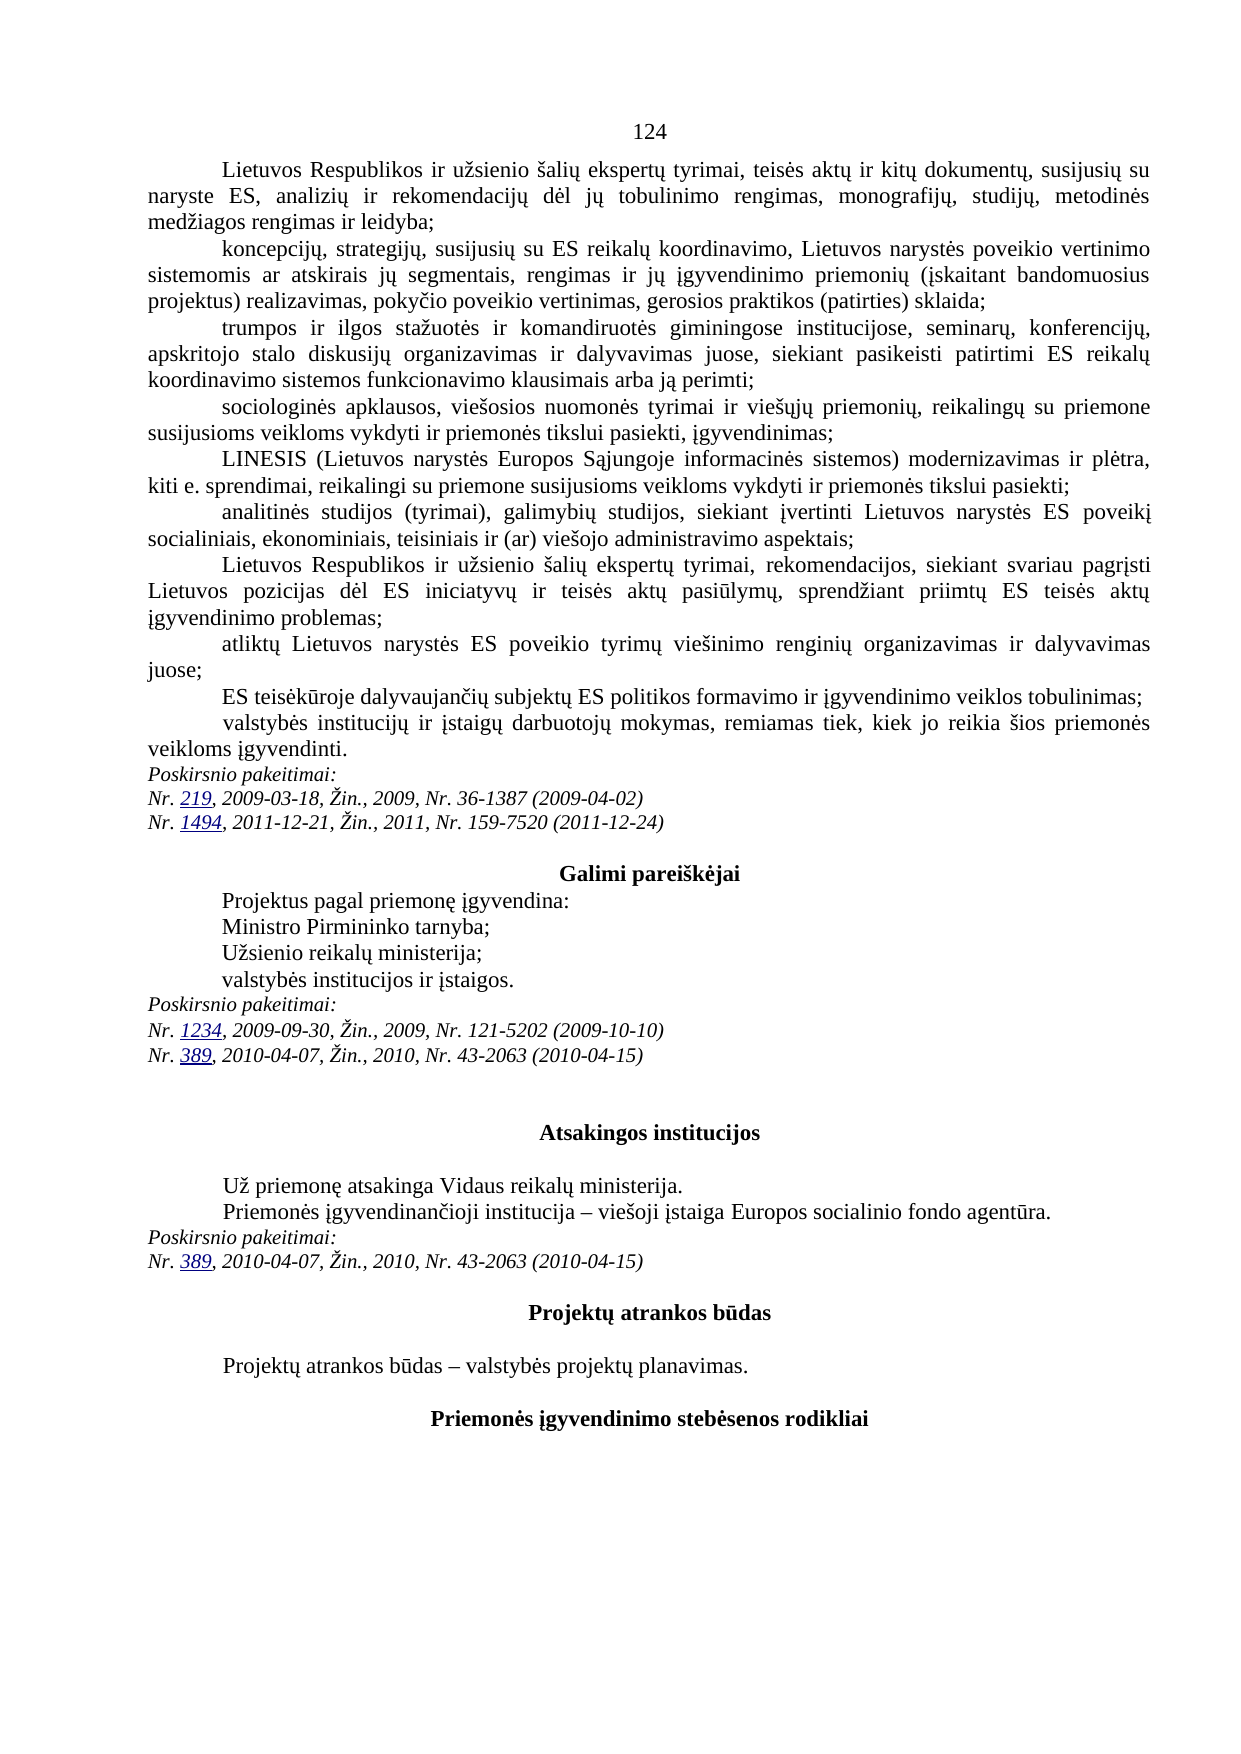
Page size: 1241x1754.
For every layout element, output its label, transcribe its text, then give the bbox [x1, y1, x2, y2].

text Projektus pagal priemonę įgyvendina: [148, 887, 1152, 913]
text Poskirsnio pakeitimai: [148, 992, 1152, 1016]
text analitinės studijos (tyrimai), galimybių studijos, siekiant įvertinti Lietuvos narystės ES poveikį socialiniais, ekonominiais, teisiniais ir (ar) viešojo administravimo aspektais; [148, 498, 1152, 551]
text Lietuvos Respublikos ir užsienio šalių ekspertų tyrimai, teisės aktų ir kitų dokumentų, susijusių su naryste ES, analizių ir rekomendacijų dėl jų tobulinimo rengimas, monografijų, studijų, metodinės medžiagos rengimas ir leidyba; [148, 156, 1152, 235]
text Nr. 219, 2009-03-18, Žin., 2009, Nr. 36-1387 (2009-04-02) [148, 786, 1152, 810]
text koncepcijų, strategijų, susijusių su ES reikalų koordinavimo, Lietuvos narystės poveikio vertinimo sistemomis ar atskirais jų segmentais, rengimas ir jų įgyvendinimo priemonių (įskaitant bandomuosius projektus) realizavimas, pokyčio poveikio vertinimas, gerosios praktikos (patirties) sklaida; [148, 235, 1152, 314]
text valstybės institucijos ir įstaigos. [148, 966, 1152, 992]
text ES teisėkūroje dalyvaujančių subjektų ES politikos formavimo ir įgyvendinimo veiklos tobulinimas; [148, 683, 1152, 709]
text Ministro Pirmininko tarnyba; [148, 913, 1152, 939]
text Už priemonę atsakinga Vidaus reikalų ministerija. [148, 1172, 1152, 1198]
text Nr. 389, 2010-04-07, Žin., 2010, Nr. 43-2063 (2010-04-15) [148, 1042, 1152, 1067]
text Projektų atrankos būdas – valstybės projektų planavimas. [148, 1352, 1152, 1378]
text sociologinės apklausos, viešosios nuomonės tyrimai ir viešųjų priemonių, reikalingų su priemone susijusioms veikloms vykdyti ir priemonės tikslui pasiekti, įgyvendinimas; [148, 393, 1152, 446]
text Projektų atrankos būdas [148, 1299, 1152, 1326]
text Poskirsnio pakeitimai: [148, 762, 1152, 786]
text Galimi pareiškėjai [148, 860, 1152, 887]
text Nr. 1234, 2009-09-30, Žin., 2009, Nr. 121-5202 (2009-10-10) [148, 1016, 1152, 1042]
text Nr. 1494, 2011-12-21, Žin., 2011, Nr. 159-7520 (2011-12-24) [148, 810, 1152, 834]
text valstybės institucijų ir įstaigų darbuotojų mokymas, remiamas tiek, kiek jo reikia šios priemonės veikloms įgyvendinti. [148, 709, 1152, 762]
text Lietuvos Respublikos ir užsienio šalių ekspertų tyrimai, rekomendacijos, siekiant svariau pagrįsti Lietuvos pozicijas dėl ES iniciatyvų ir teisės aktų pasiūlymų, sprendžiant priimtų ES teisės aktų įgyvendinimo problemas; [148, 551, 1152, 630]
text Priemonės įgyvendinančioji institucija – viešoji įstaiga Europos socialinio fondo agentūra. [148, 1198, 1152, 1225]
text Priemonės įgyvendinimo stebėsenos rodikliai [148, 1404, 1152, 1431]
text atliktų Lietuvos narystės ES poveikio tyrimų viešinimo renginių organizavimas ir dalyvavimas juose; [148, 630, 1152, 683]
text Atsakingos institucijos [148, 1119, 1152, 1146]
text Nr. 389, 2010-04-07, Žin., 2010, Nr. 43-2063 (2010-04-15) [148, 1249, 1152, 1273]
text Poskirsnio pakeitimai: [148, 1225, 1152, 1249]
text trumpos ir ilgos stažuotės ir komandiruotės giminingose institucijose, seminarų, konferencijų, apskritojo stalo diskusijų organizavimas ir dalyvavimas juose, siekiant pasikeisti patirtimi ES reikalų koordinavimo sistemos funkcionavimo klausimais arba ją perimti; [148, 314, 1152, 393]
text LINESIS (Lietuvos narystės Europos Sąjungoje informacinės sistemos) modernizavimas ir plėtra, kiti e. sprendimai, reikalingi su priemone susijusioms veikloms vykdyti ir priemonės tikslui pasiekti; [148, 446, 1152, 498]
text Užsienio reikalų ministerija; [148, 939, 1152, 966]
